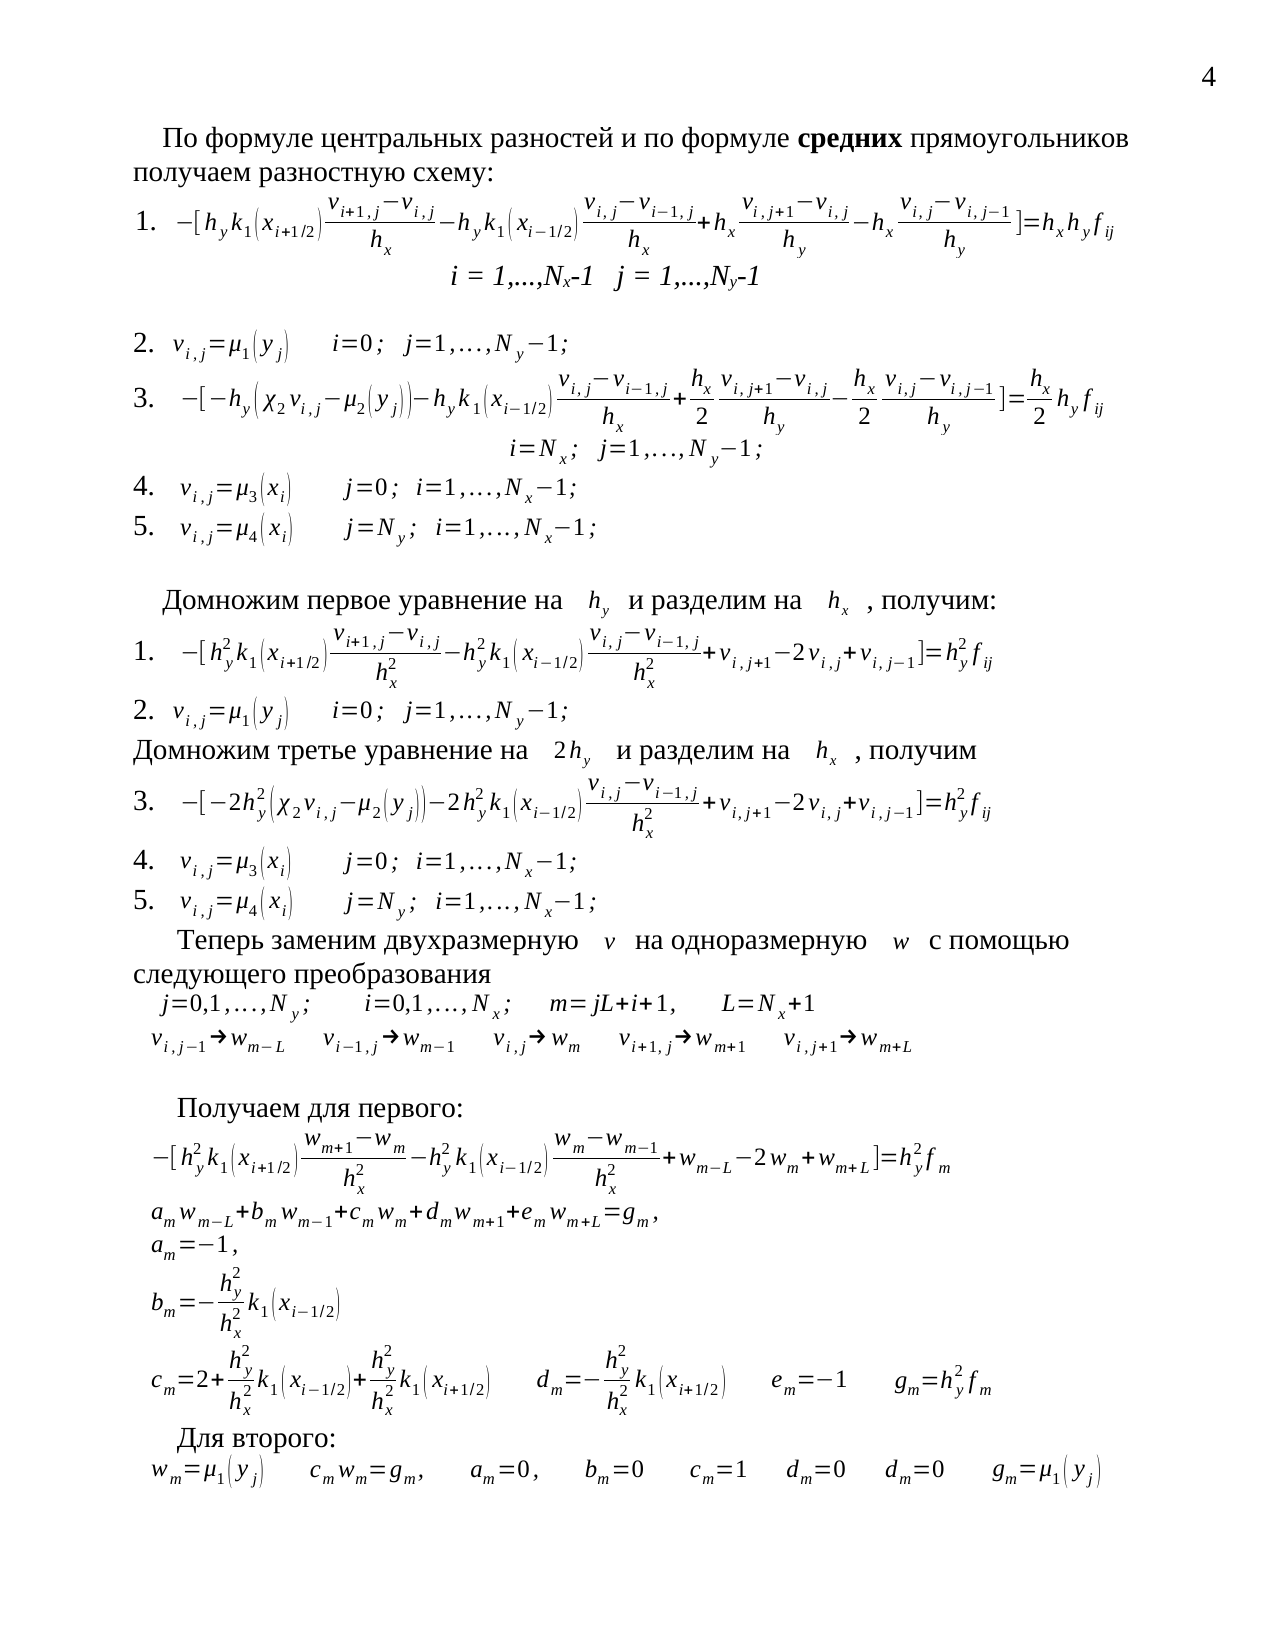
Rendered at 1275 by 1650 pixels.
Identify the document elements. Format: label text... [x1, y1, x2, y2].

text 3. [133, 768, 1137, 842]
text 4. [133, 842, 1137, 882]
text 1. [133, 618, 1216, 692]
text Домножим первое уравнение на и разделим на , получим: [133, 582, 1216, 618]
text Домножим третье уравнение на и разделим на , получим [133, 732, 1137, 768]
text 5. [133, 882, 1137, 922]
text По формуле центральных разностей и по формуле средних прямоугольников получаем разностную схему: [133, 121, 1137, 188]
text 4. [133, 468, 1137, 508]
text 2. [133, 692, 1137, 732]
text i = 1,...,Nx-1 j = 1,...,Ny-1 [74, 258, 1137, 291]
text 2. [133, 325, 1137, 365]
text Теперь заменим двухразмерную на одноразмерную с помощью следующего преобразования [133, 922, 1137, 989]
text Получаем для первого: [133, 1090, 1137, 1123]
text 3. [133, 365, 1137, 435]
text Для второго: [133, 1420, 1137, 1453]
text 1. [133, 188, 1137, 258]
text 5. [133, 508, 1137, 548]
